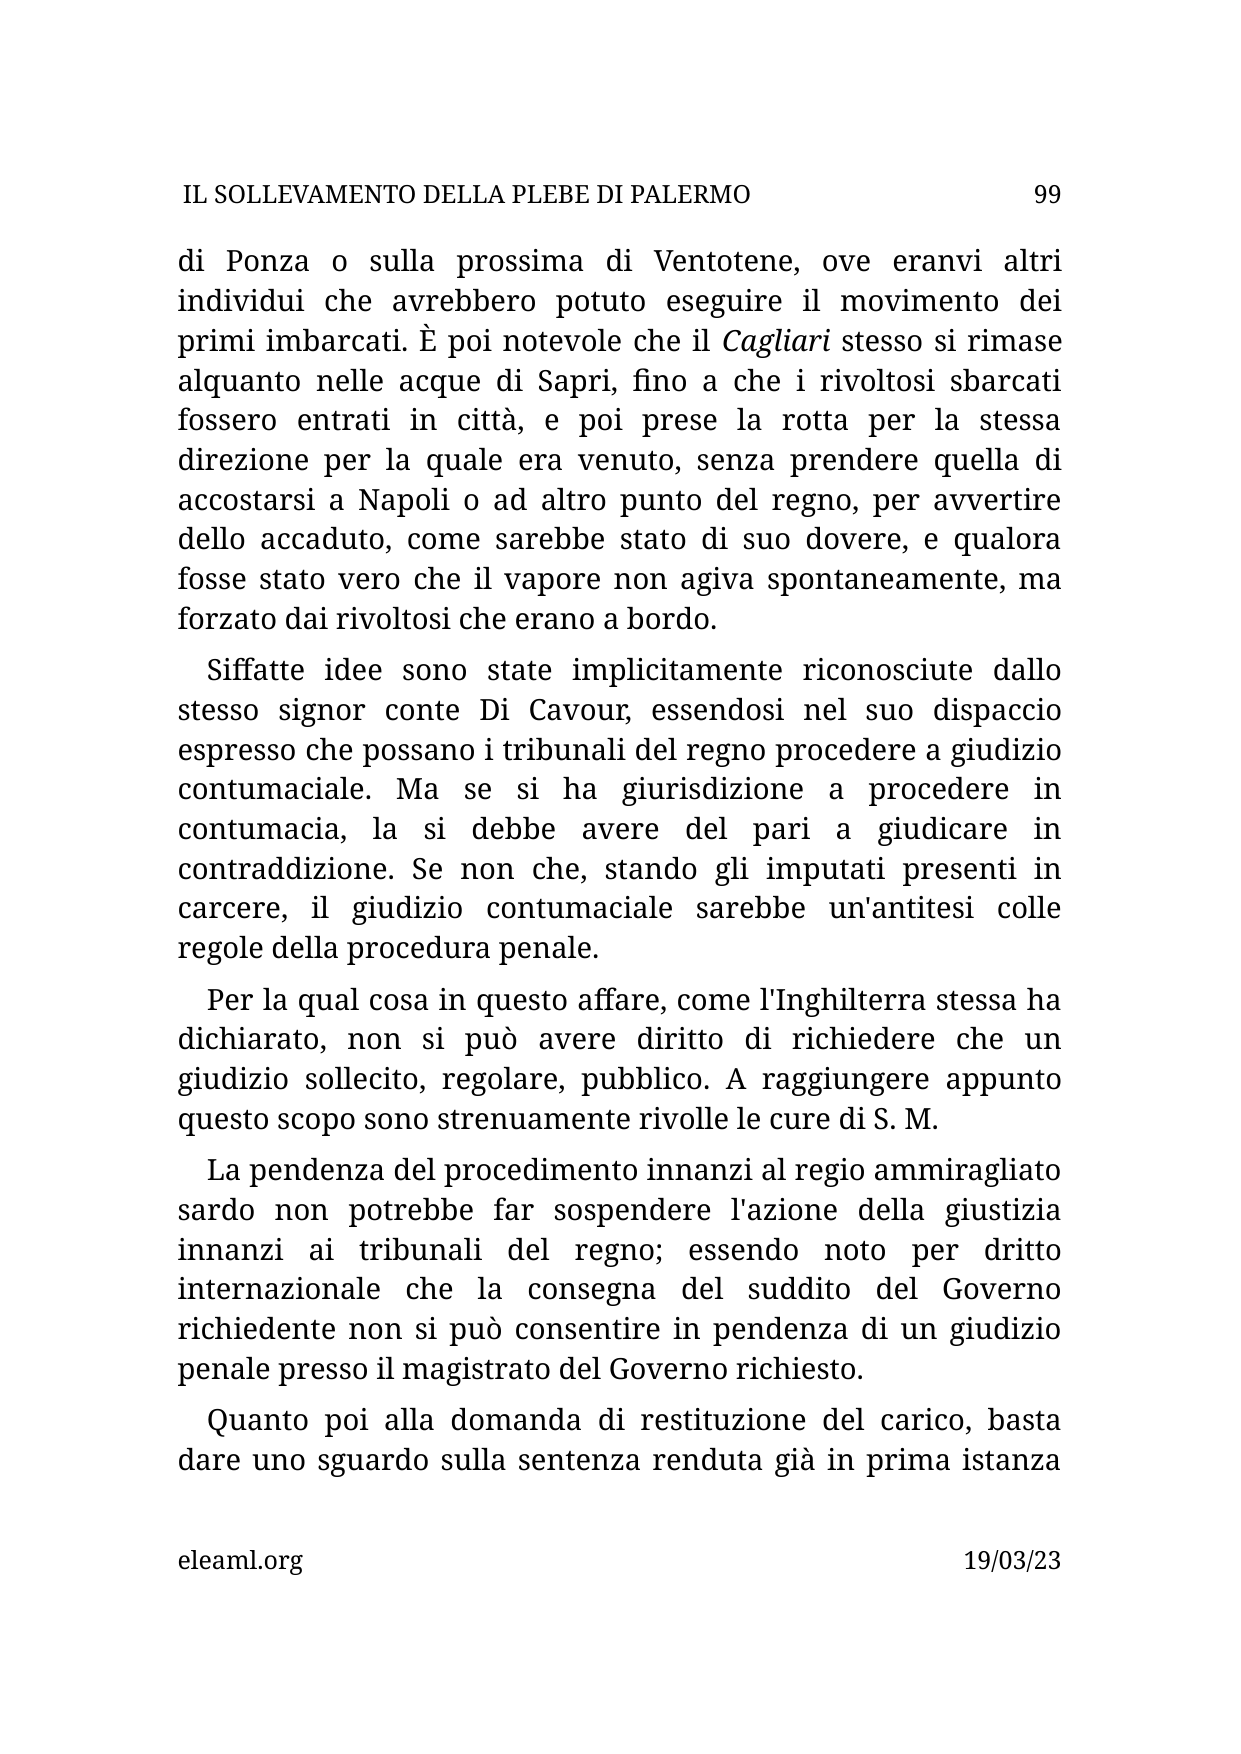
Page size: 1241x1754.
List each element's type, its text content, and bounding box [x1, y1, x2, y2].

text Per la qual cosa in questo affare, come l'Inghilterra stessa ha dichiarato, non si può avere diritto di richiedere che un giudizio sollecito, regolare, pubblico. A raggiungere appunto questo scopo sono strenuamente rivolle le cure di S. M. [177, 979, 1063, 1138]
text di Ponza o sulla prossima di Ventotene, ove eranvi altri individui che avrebbero potuto eseguire il movimento dei primi imbarcati. È poi notevole che il Cagliari stesso si rimase alquanto nelle acque di Sapri, fino a che i rivoltosi sbarcati fossero entrati in città, e poi prese la rotta per la stessa direzione per la quale era venuto, senza prendere quella di accostarsi a Napoli o ad altro punto del regno, per avvertire dello accaduto, come sarebbe stato di suo dovere, e qualora fosse stato vero che il vapore non agiva spontaneamente, ma forzato dai rivoltosi che erano a bordo. [177, 241, 1063, 638]
text La pendenza del procedimento innanzi al regio ammiragliato sardo non potrebbe far sospendere l'azione della giustizia innanzi ai tribunali del regno; essendo noto per dritto internazionale che la consegna del suddito del Governo richiedente non si può consentire in pendenza di un giudizio penale presso il magistrato del Governo richiesto. [177, 1149, 1063, 1388]
text Quanto poi alla domanda di restituzione del carico, basta dare uno sguardo sulla sentenza renduta già in prima istanza [177, 1399, 1063, 1479]
text Siffatte idee sono state implicitamente riconosciute dallo stesso signor conte Di Cavour, essendosi nel suo dispaccio espresso che possano i tribunali del regno procedere a giudizio contumaciale. Ma se si ha giurisdizione a procedere in contumacia, la si debbe avere del pari a giudicare in contraddizione. Se non che, stando gli imputati presenti in carcere, il giudizio contumaciale sarebbe un'antitesi colle regole della procedura penale. [177, 649, 1063, 967]
